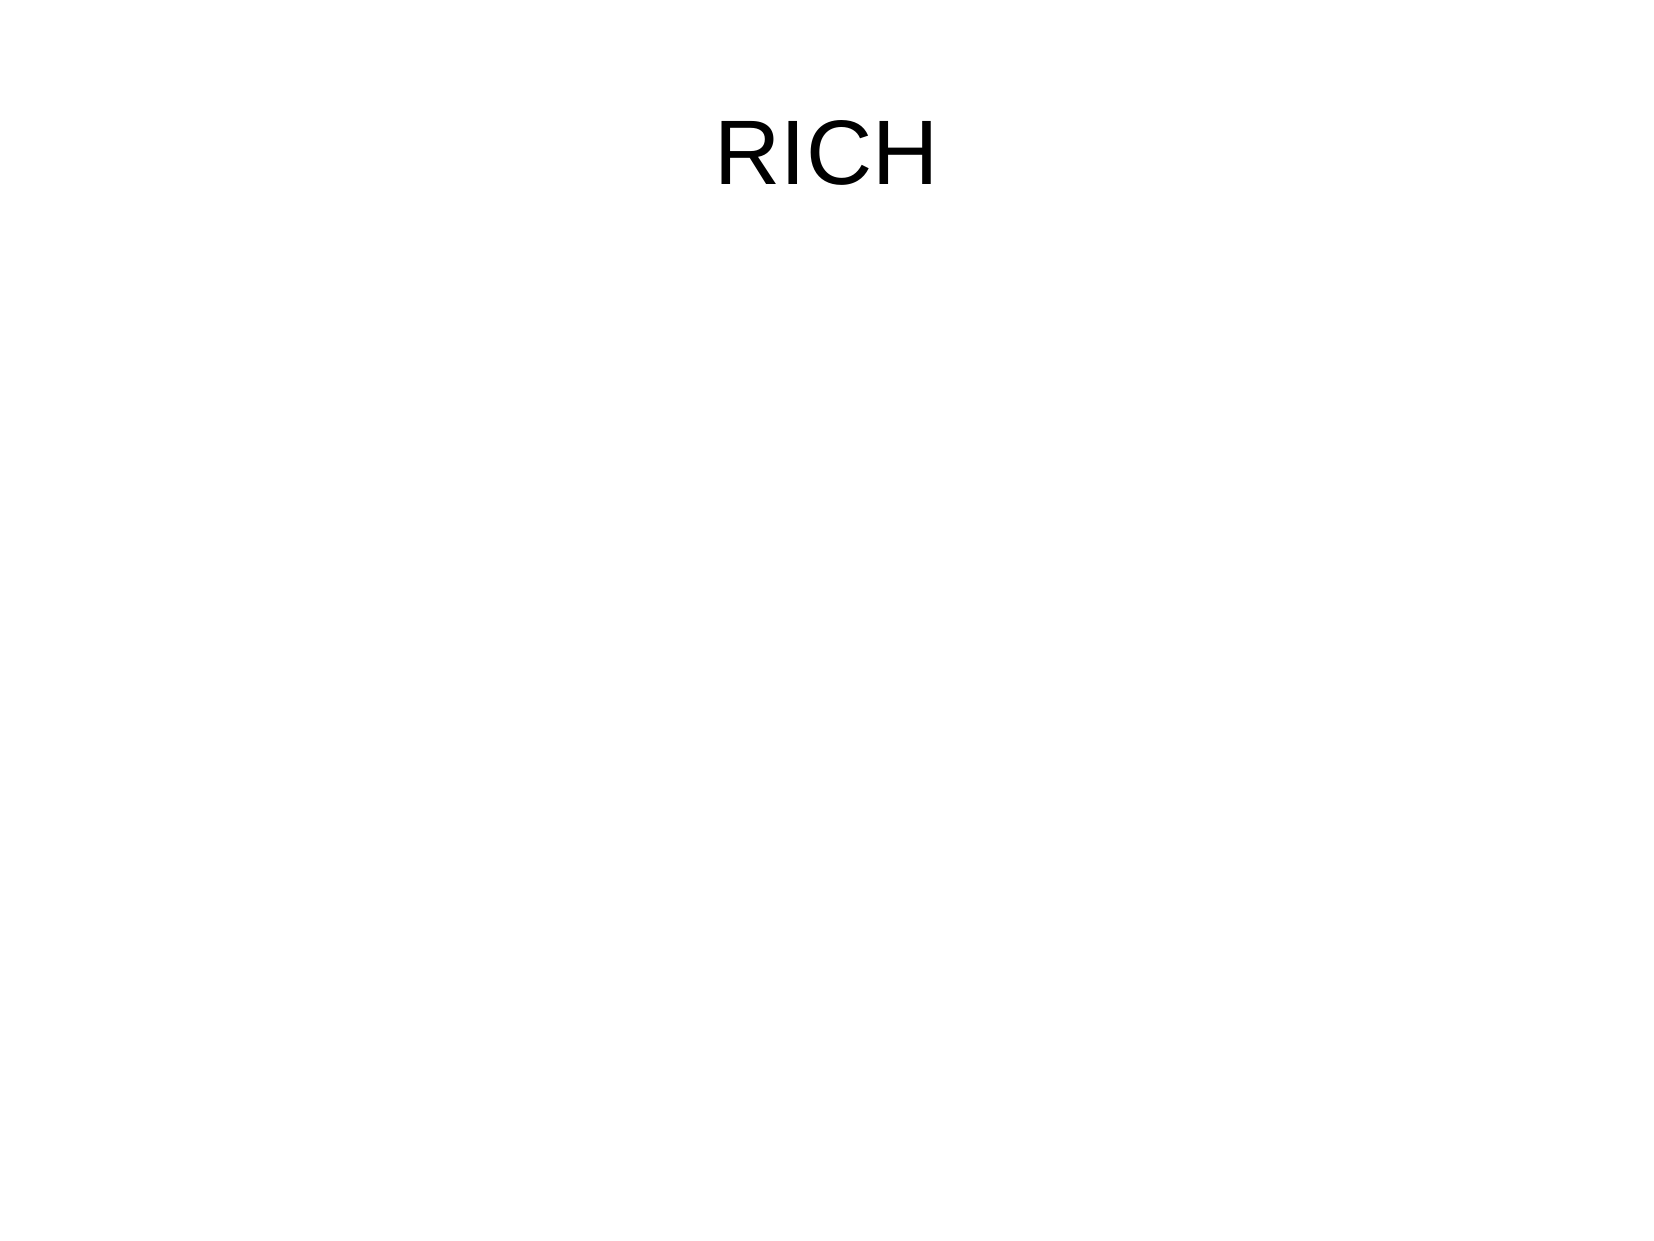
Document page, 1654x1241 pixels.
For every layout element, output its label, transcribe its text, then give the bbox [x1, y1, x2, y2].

title RICH [82, 49, 1571, 257]
